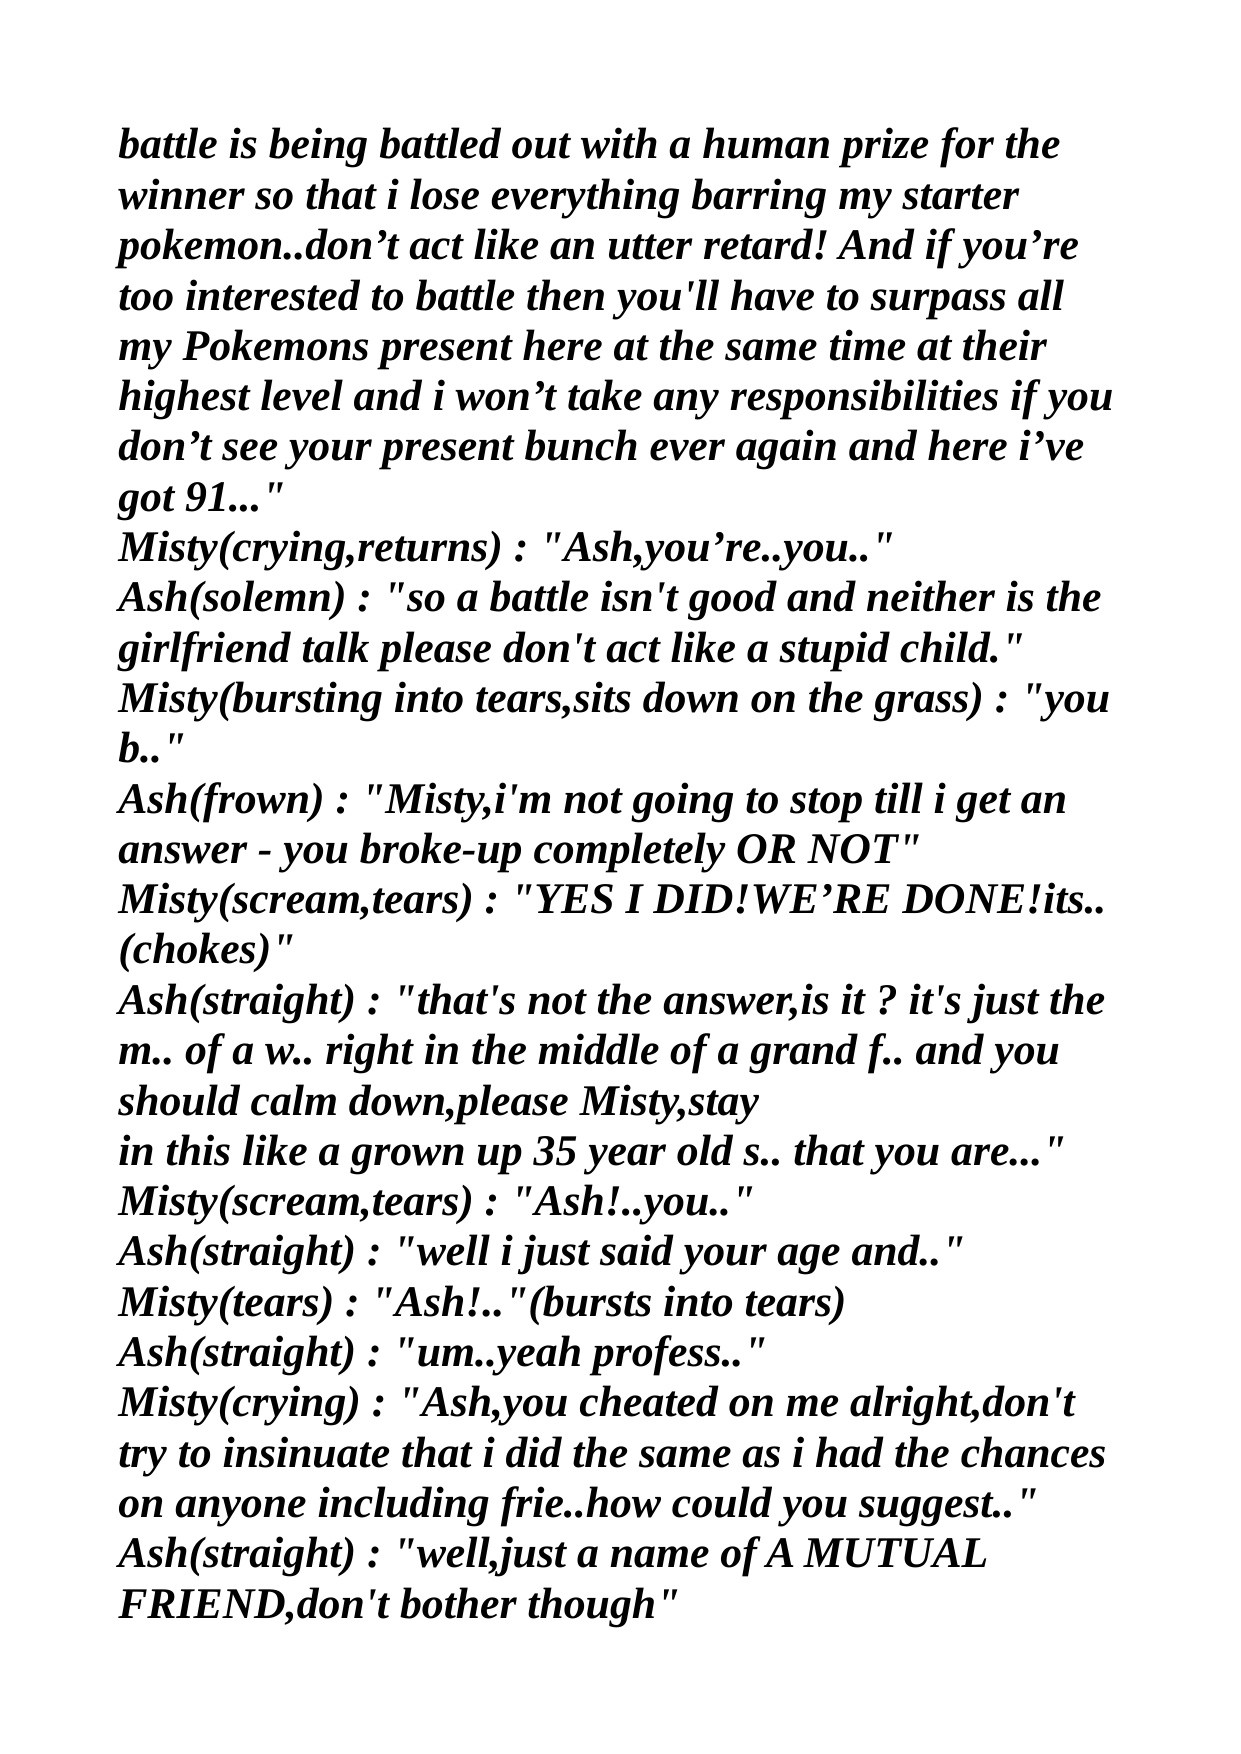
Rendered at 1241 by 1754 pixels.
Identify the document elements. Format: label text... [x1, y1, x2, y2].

text battle is being battled out with a human prize for the winner so that i lose everything barring my starter pokemon..don’t act like an utter retard! And if you’re too interested to battle then you'll have to surpass all my Pokemons present here at the same time at their highest level and i won’t take any responsibilities if you don’t see your present bunch ever again and here i’ve got 91..." [118, 118, 1122, 521]
text Misty(tears) : "Ash!.."(bursts into tears) [118, 1275, 1122, 1326]
text Misty(bursting into tears,sits down on the grass) : "you b.." [118, 672, 1122, 772]
text Misty(crying) : "Ash,you cheated on me alright,don't try to insinuate that i did the same as i had the chances on anyone including frie..how could you suggest.." [118, 1376, 1122, 1527]
text Ash(straight) : "well,just a name of A MUTUAL FRIEND,don't bother though" [118, 1527, 1122, 1627]
text Misty(scream,tears) : "YES I DID!WE’RE DONE!its..(chokes)" [118, 873, 1122, 973]
text Misty(crying,returns) : "Ash,you’re..you.." [118, 521, 1122, 571]
text Misty(scream,tears) : "Ash!..you.." [118, 1175, 1122, 1225]
text Ash(straight) : "that's not the answer,is it ? it's just the m.. of a w.. right in the middle of a grand f.. and you should calm down,please Misty,stay [118, 973, 1122, 1124]
text Ash(straight) : "um..yeah profess.." [118, 1326, 1122, 1376]
text in this like a grown up 35 year old s.. that you are..." [118, 1124, 1122, 1175]
text Ash(solemn) : "so a battle isn't good and neither is the girlfriend talk please don't act like a stupid child." [118, 571, 1122, 672]
text Ash(straight) : "well i just said your age and.." [118, 1225, 1122, 1275]
text Ash(frown) : "Misty,i'm not going to stop till i get an answer - you broke-up completely OR NOT" [118, 772, 1122, 873]
